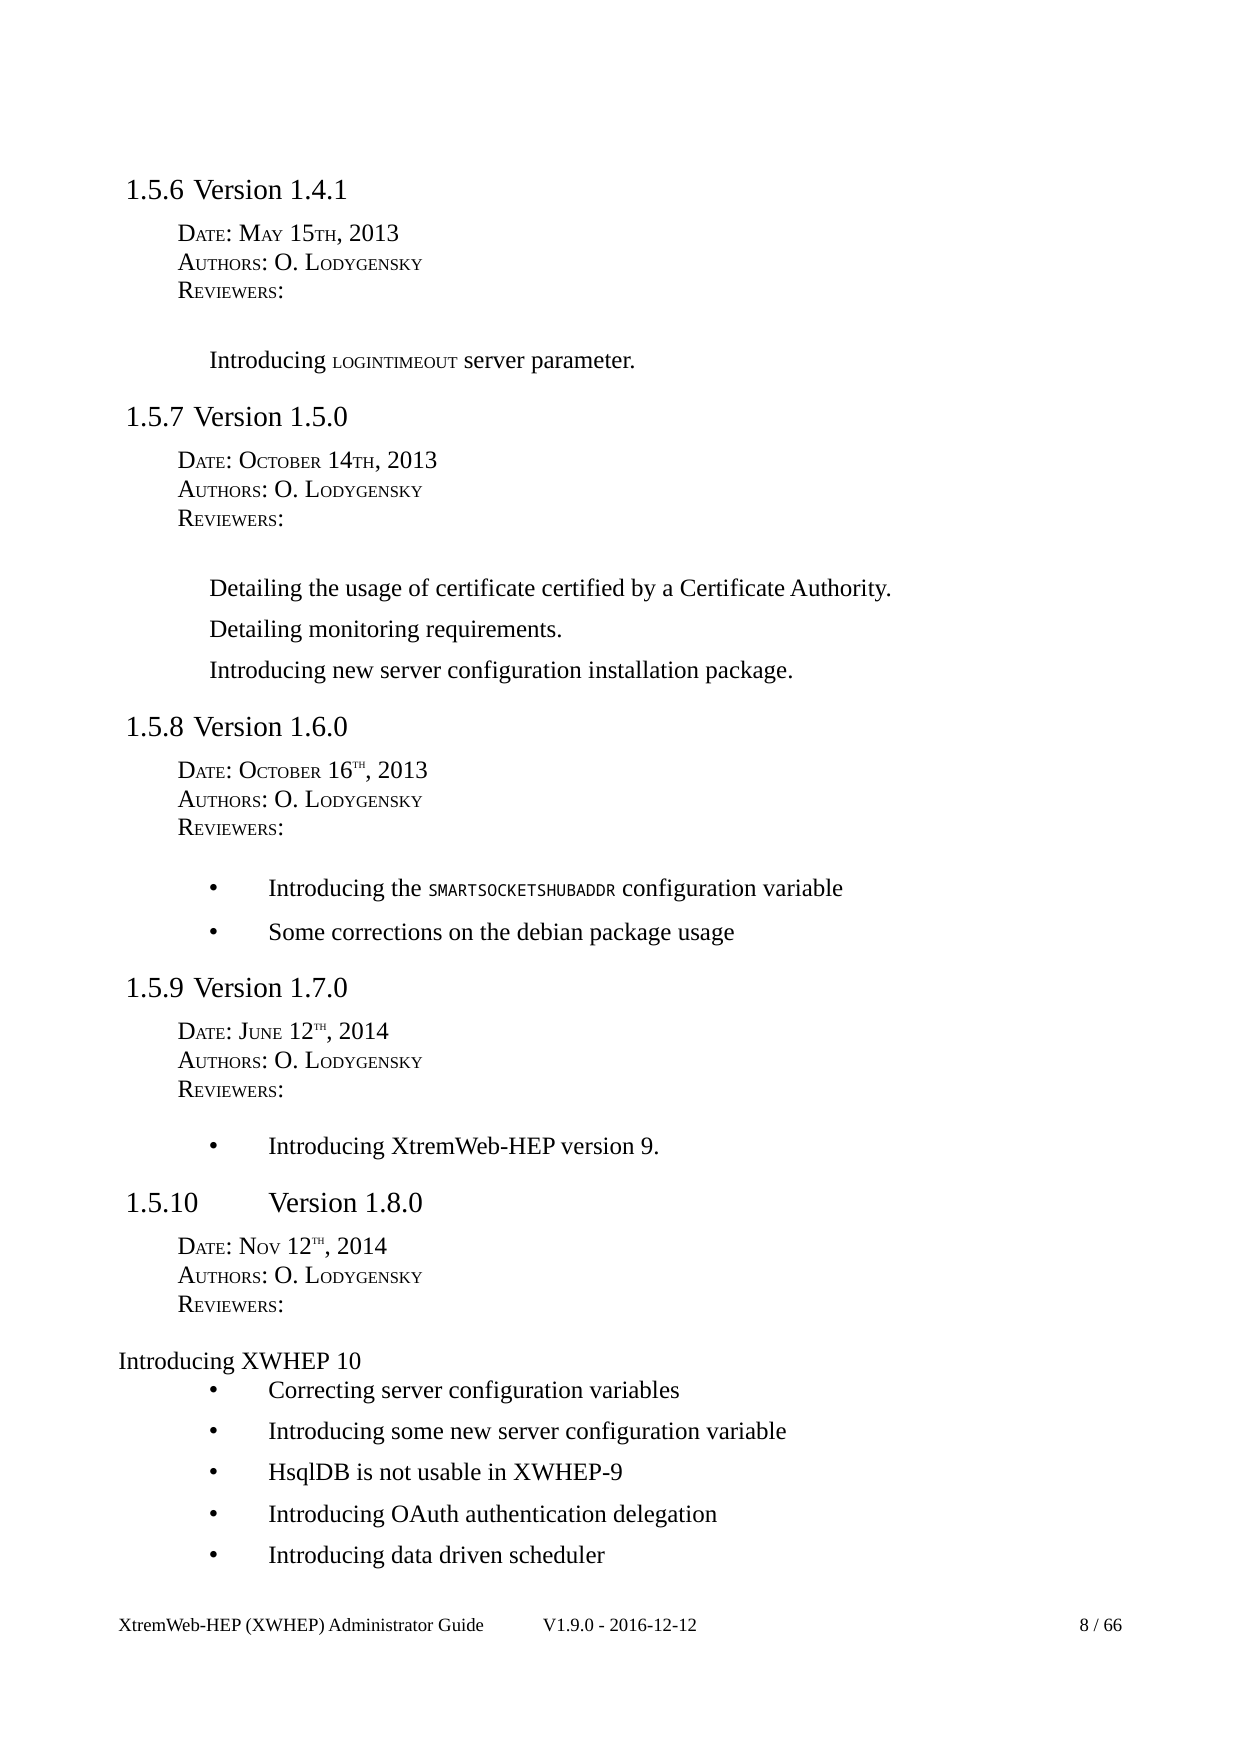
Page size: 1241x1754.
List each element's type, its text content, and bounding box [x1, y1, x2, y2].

subtitle Version 1.4.1 [118, 172, 1122, 205]
subtitle Version 1.8.0 [118, 1185, 1122, 1219]
text Introducing new server configuration installation package. [209, 655, 1035, 684]
subtitle Version 1.6.0 [118, 709, 1122, 742]
subtitle Version 1.7.0 [118, 970, 1122, 1004]
text Reviewers: [177, 1074, 1122, 1103]
list Introducing OAuth authentication delegation [209, 1499, 1035, 1527]
text Reviewers: [177, 1289, 1122, 1317]
list Correcting server configuration variables [209, 1375, 1035, 1404]
text Reviewers: [177, 275, 1122, 304]
list Introducing data driven scheduler [209, 1540, 1035, 1569]
text Authors: O. Lodygensky [177, 247, 1122, 275]
text Date: October 14th, 2013 [177, 445, 1122, 474]
text Introducing logintimeout server parameter. [209, 345, 1035, 374]
list Some corrections on the debian package usage [209, 917, 1035, 945]
list Introducing XtremWeb-HEP version 9. [209, 1131, 1035, 1160]
text Reviewers: [177, 812, 1122, 841]
list Introducing some new server configuration variable [209, 1416, 1035, 1445]
text Date: May 15th, 2013 [177, 218, 1122, 247]
text Detailing the usage of certificate certified by a Certificate Authority. [209, 573, 1035, 601]
list HsqlDB is not usable in XWHEP-9 [209, 1457, 1035, 1486]
text Introducing XWHEP 10 [118, 1346, 1122, 1375]
text Authors: O. Lodygensky [177, 784, 1122, 812]
text Date: Nov 12th, 2014 [177, 1231, 1122, 1260]
text Detailing monitoring requirements. [209, 614, 1035, 643]
text Authors: O. Lodygensky [177, 1045, 1122, 1074]
text Date: October 16th, 2013 [177, 755, 1122, 784]
text Reviewers: [177, 503, 1122, 531]
text Date: June 12th, 2014 [177, 1016, 1122, 1045]
text Authors: O. Lodygensky [177, 474, 1122, 503]
subtitle Version 1.5.0 [118, 399, 1122, 433]
list Introducing the smartsocketshubaddr configuration variable [209, 870, 1035, 904]
text Authors: O. Lodygensky [177, 1260, 1122, 1289]
